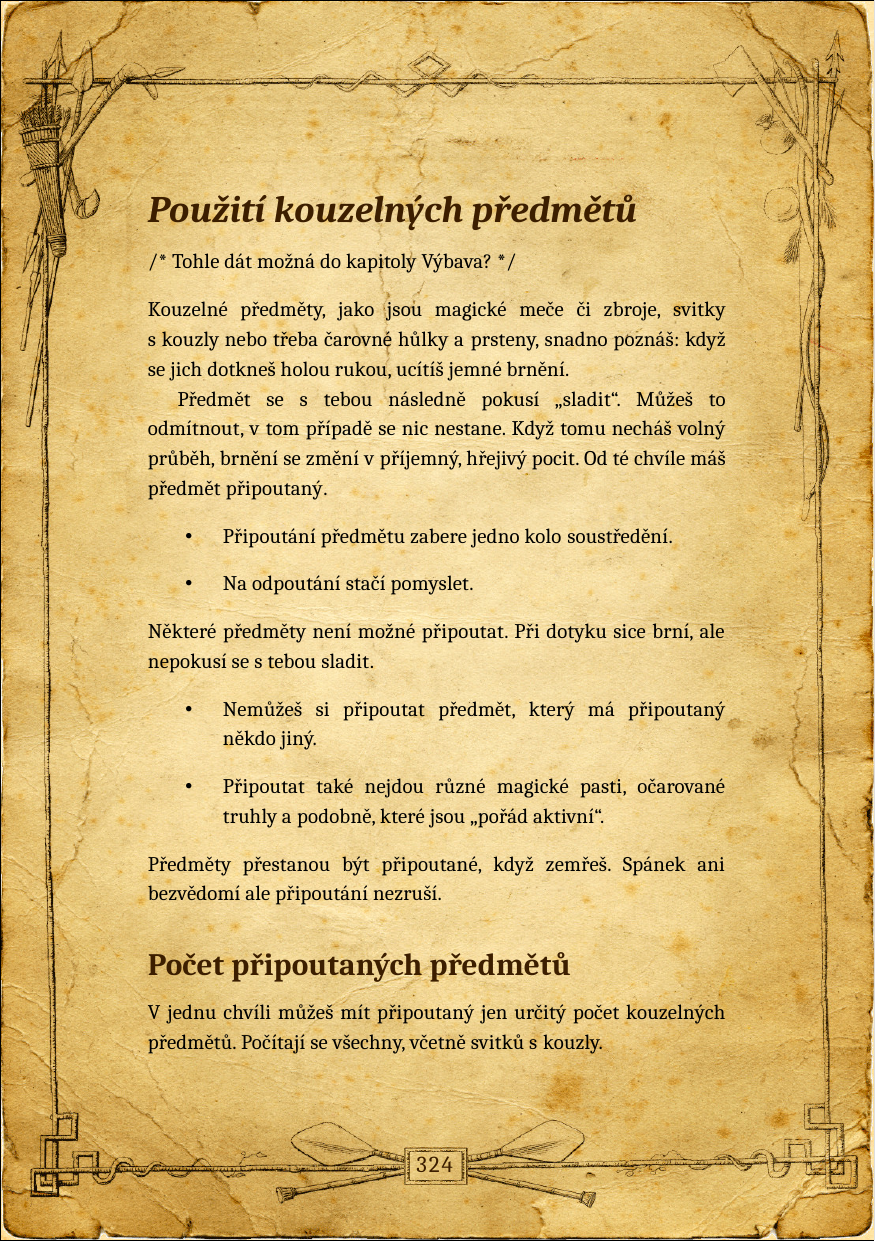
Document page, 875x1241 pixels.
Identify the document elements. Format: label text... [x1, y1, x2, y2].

list Nemůžeš si připoutat předmět, který má připoutaný někdo jiný. [185, 697, 726, 751]
text Kouzelné předměty, jako jsou magické meče či zbroje, svitky s⁠ kouzly nebo třeba čarovné hůlky a⁠ prsteny, snadno poznáš: když se jich dotkneš holou rukou, ucítíš jemné brnění. Předmět se s⁠ tebou následně pokusí „sladit“. Můžeš to odmítnout, v⁠ tom případě se nic nestane. Když tomu necháš volný průběh, brnění se změní v⁠ příjemný, hřejivý pocit. Od té chvíle máš předmět připoutaný. [148, 297, 726, 501]
list Na odpoutání stačí pomyslet. [185, 572, 726, 596]
list Připoutat také nejdou různé magické pasti, očarované truhly a⁠ podobně, které jsou „pořád aktivní“. [185, 775, 726, 828]
subtitle Počet připoutaných předmětů [148, 947, 726, 983]
text /* Tohle dát možná do kapitoly Výbava? */ [148, 250, 726, 274]
text Některé předměty není možné připoutat. Při dotyku sice brní, ale nepokusí se s⁠ tebou sladit. [148, 620, 726, 673]
text Předměty přestanou být připoutané, když zemřeš. Spánek ani bezvědomí ale připoutání nezruší. [148, 852, 726, 906]
picture [1, 1, 874, 1240]
text V⁠ jednu chvíli můžeš mít připoutaný jen určitý počet kouzelných předmětů. Počítají se všechny, včetně svitků s⁠ kouzly. [148, 1001, 726, 1055]
subtitle Použití kouzelných předmětů [148, 189, 726, 232]
list Připoutání předmětu zabere jedno kolo soustředění. [185, 524, 726, 548]
